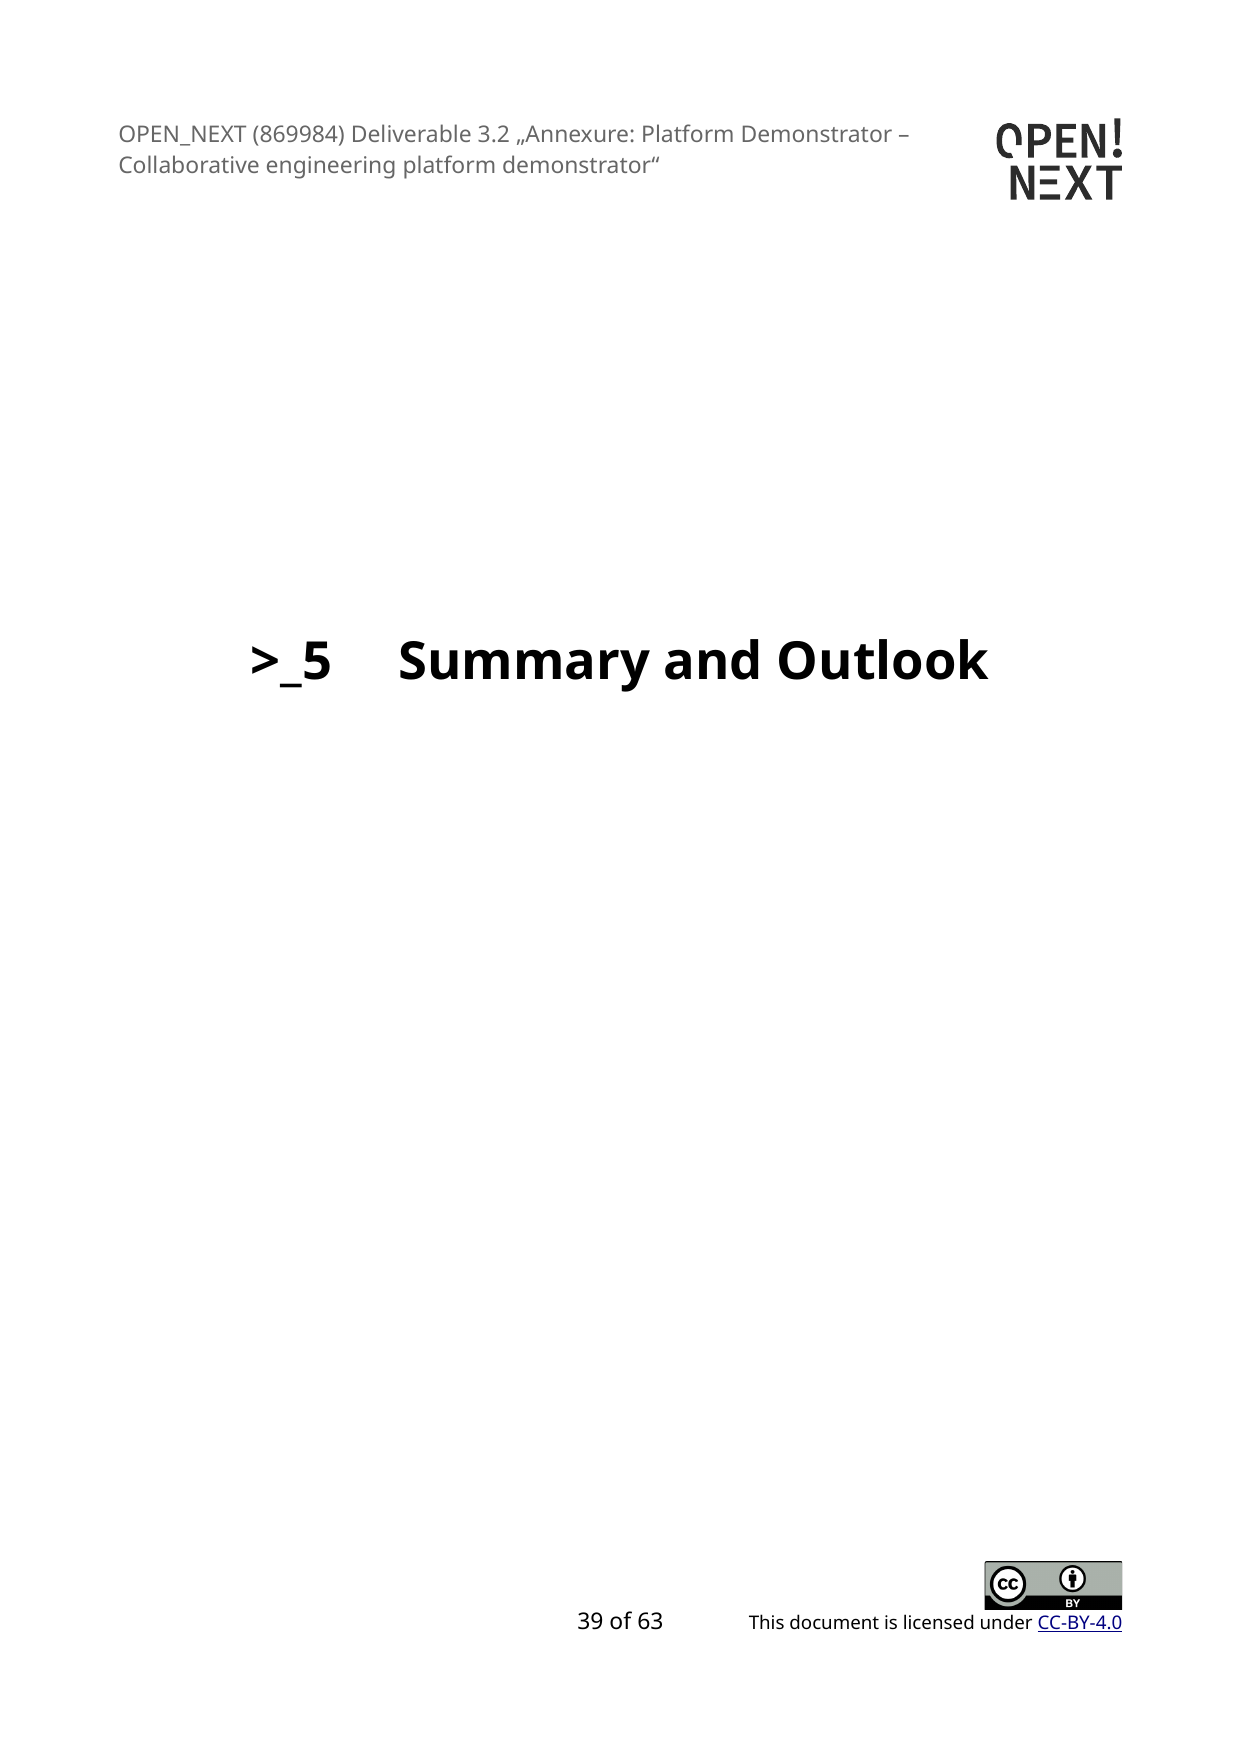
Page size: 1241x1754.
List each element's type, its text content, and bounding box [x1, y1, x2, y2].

picture [984, 1561, 1123, 1610]
subtitle Summary and Outlook [118, 623, 1122, 695]
